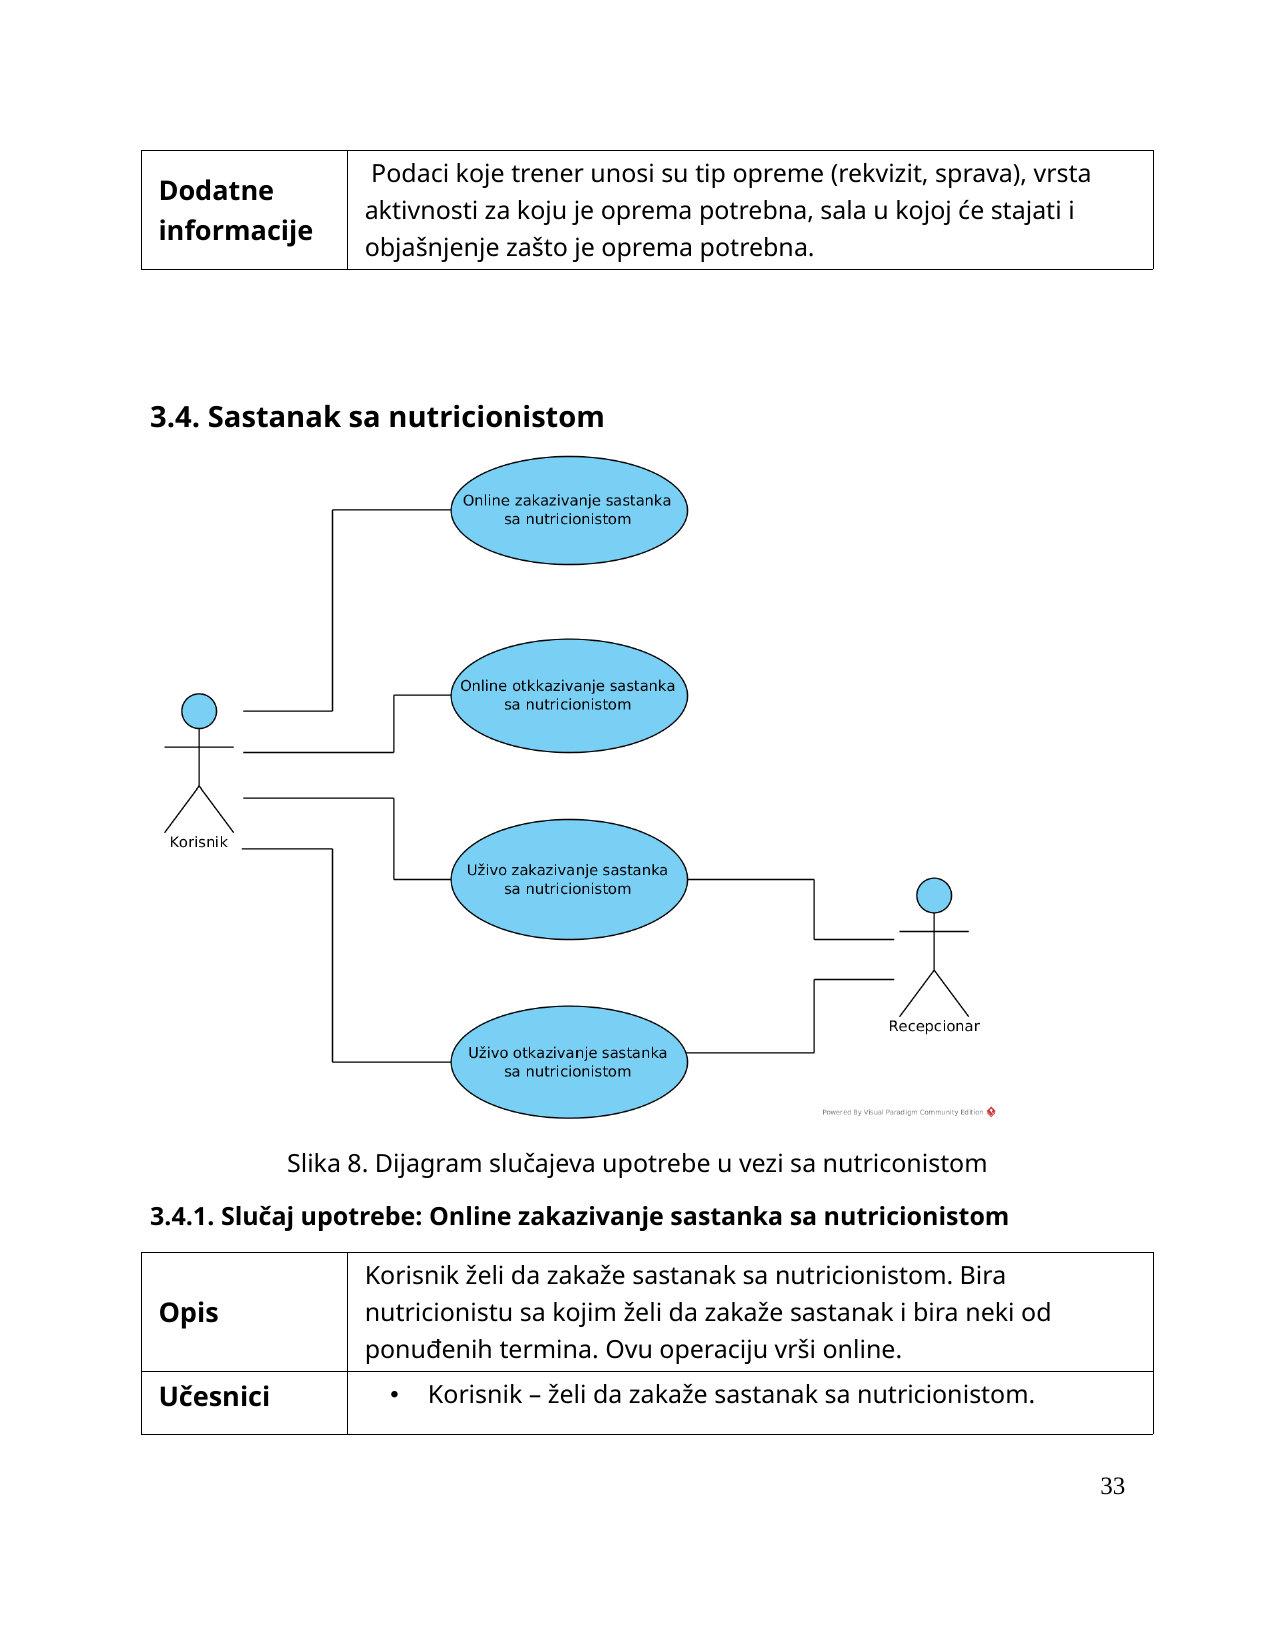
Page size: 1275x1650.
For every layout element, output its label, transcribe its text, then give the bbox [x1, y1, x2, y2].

table_cell Podaci koje trener unosi su tip opreme (rekvizit, sprava), vrsta aktivnosti za koju je oprema potrebna, sala u kojoj će stajati i objašnjenje zašto je oprema potrebna. [348, 151, 1153, 269]
text Slika 8. Dijagram slučajeva upotrebe u vezi sa nutriconistom [150, 1123, 1125, 1179]
table_cell Učesnici [142, 1372, 347, 1433]
picture [153, 453, 999, 1123]
table_cell Korisnik – želi da zakaže sastanak sa nutricionistom. [348, 1372, 1153, 1433]
table_cell Dodatne informacije [142, 151, 347, 269]
table_header Opis [142, 1253, 347, 1371]
text 3.4. Sastanak sa nutricionistom [150, 396, 1125, 436]
table_header Korisnik želi da zakaže sastanak sa nutricionistom. Bira nutricionistu sa kojim želi da zakaže sastanak i bira neki od ponuđenih termina. Ovu operaciju vrši online. [348, 1253, 1153, 1371]
text 3.4.1. Slučaj upotrebe: Online zakazivanje sastanka sa nutricionistom [150, 1199, 1125, 1233]
